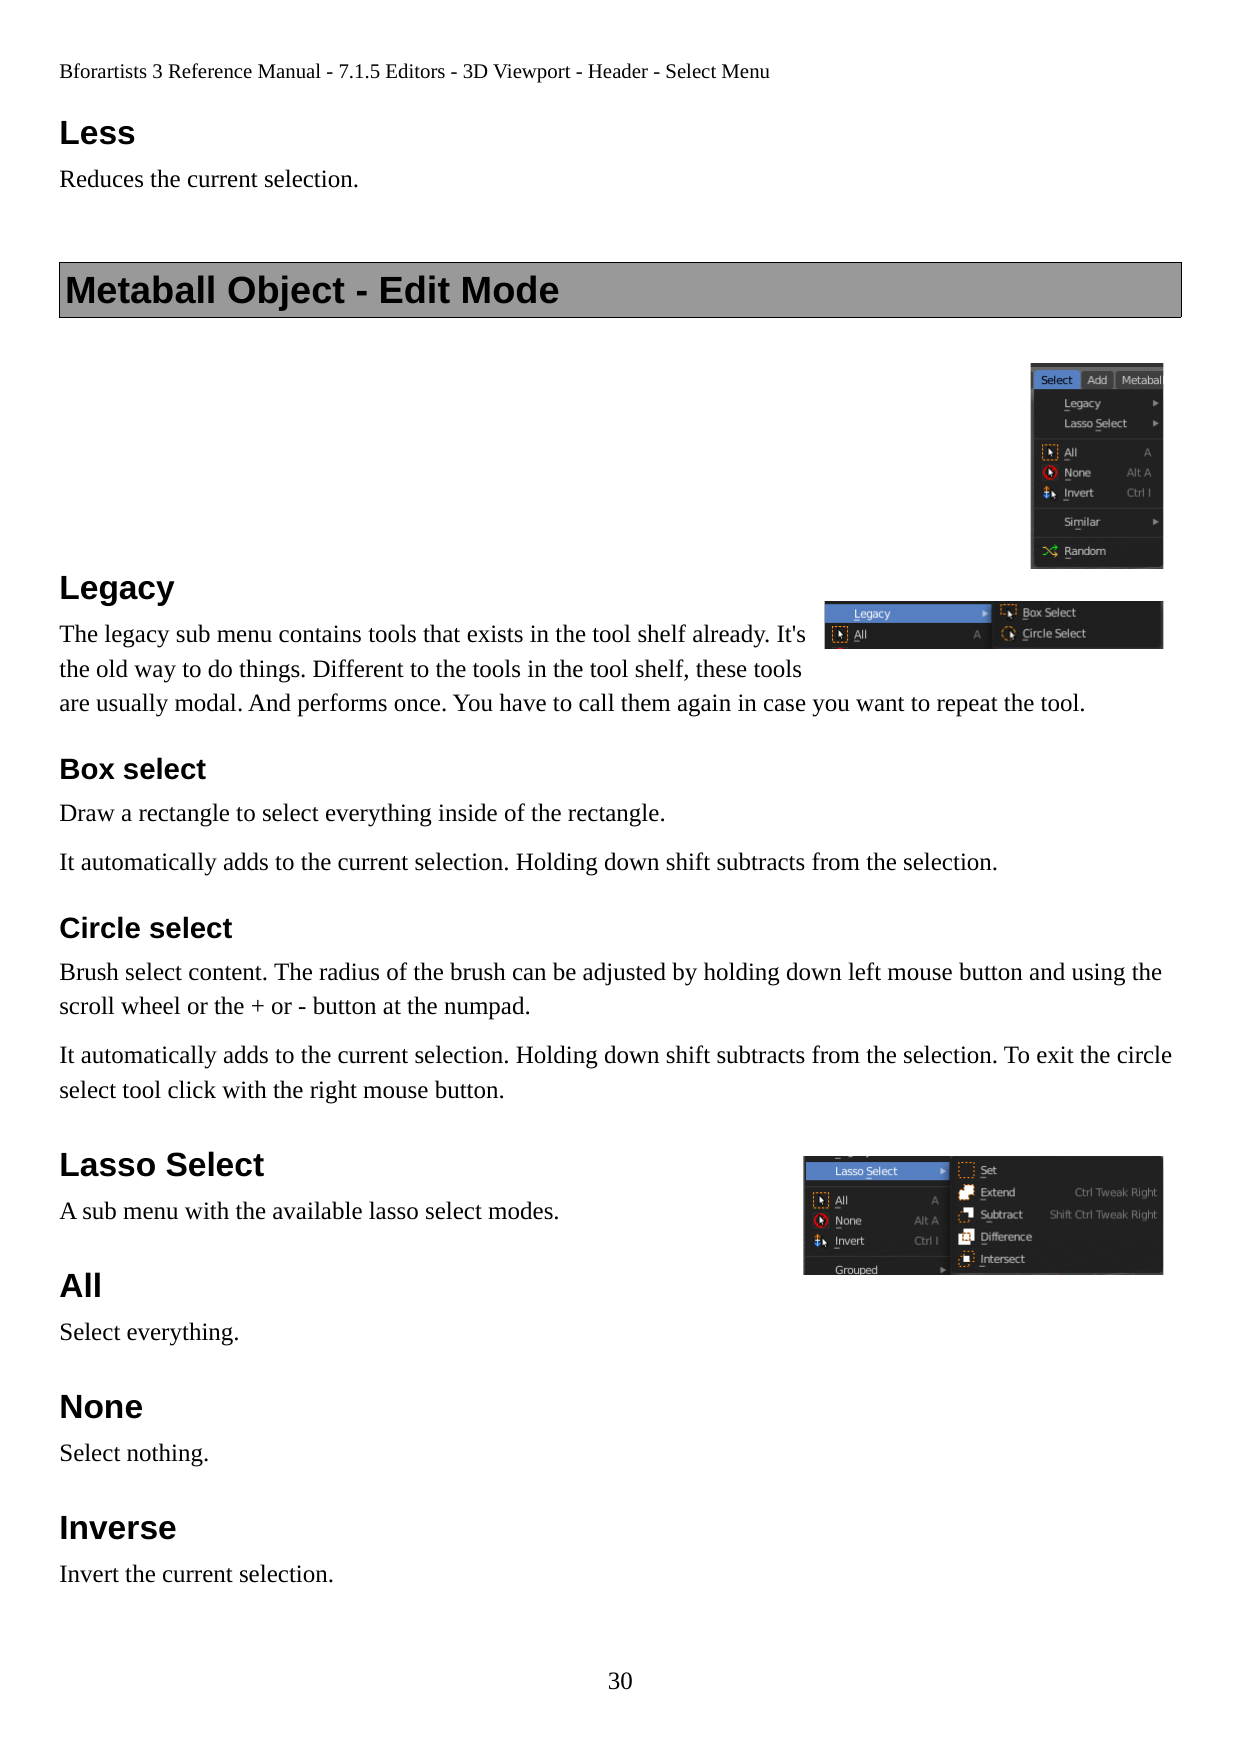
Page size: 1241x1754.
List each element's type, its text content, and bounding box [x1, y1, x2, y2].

text Invert the current selection. [59, 1559, 1181, 1588]
text A sub menu with the available lasso select modes. [59, 1196, 803, 1225]
subtitle Circle select [59, 911, 1181, 944]
text It automatically adds to the current selection. Holding down shift subtracts from the selection. To exit the circle select tool click with the right mouse button. [59, 1041, 1181, 1104]
text Reduces the current selection. [59, 164, 1181, 192]
text The legacy sub menu contains tools that exists in the tool shelf already. It's the old way to do things. Different to the tools in the tool shelf, these tools are usually modal. And performs once. You have to call them again in case you want to repeat the tool. [59, 619, 1181, 717]
subtitle All [59, 1266, 1181, 1304]
subtitle Lasso Select [59, 1145, 1181, 1183]
text Select nothing. [59, 1438, 1181, 1467]
subtitle None [59, 1387, 1181, 1426]
subtitle Inverse [59, 1508, 1181, 1547]
table_header Metaball Object - Edit Mode [60, 263, 1181, 317]
picture [803, 1156, 1164, 1275]
text Draw a rectangle to select everything inside of the rectangle. [59, 798, 1181, 827]
subtitle Less [59, 113, 1181, 151]
picture [1030, 363, 1164, 569]
text Brush select content. The radius of the brush can be adjusted by holding down left mouse button and using the scroll wheel or the + or - button at the numpad. [59, 957, 1181, 1020]
subtitle Legacy [59, 568, 1181, 607]
text It automatically adds to the current selection. Holding down shift subtracts from the selection. [59, 847, 1181, 876]
subtitle Box select [59, 752, 1181, 786]
text Select everything. [59, 1317, 1181, 1346]
picture [824, 601, 1164, 649]
